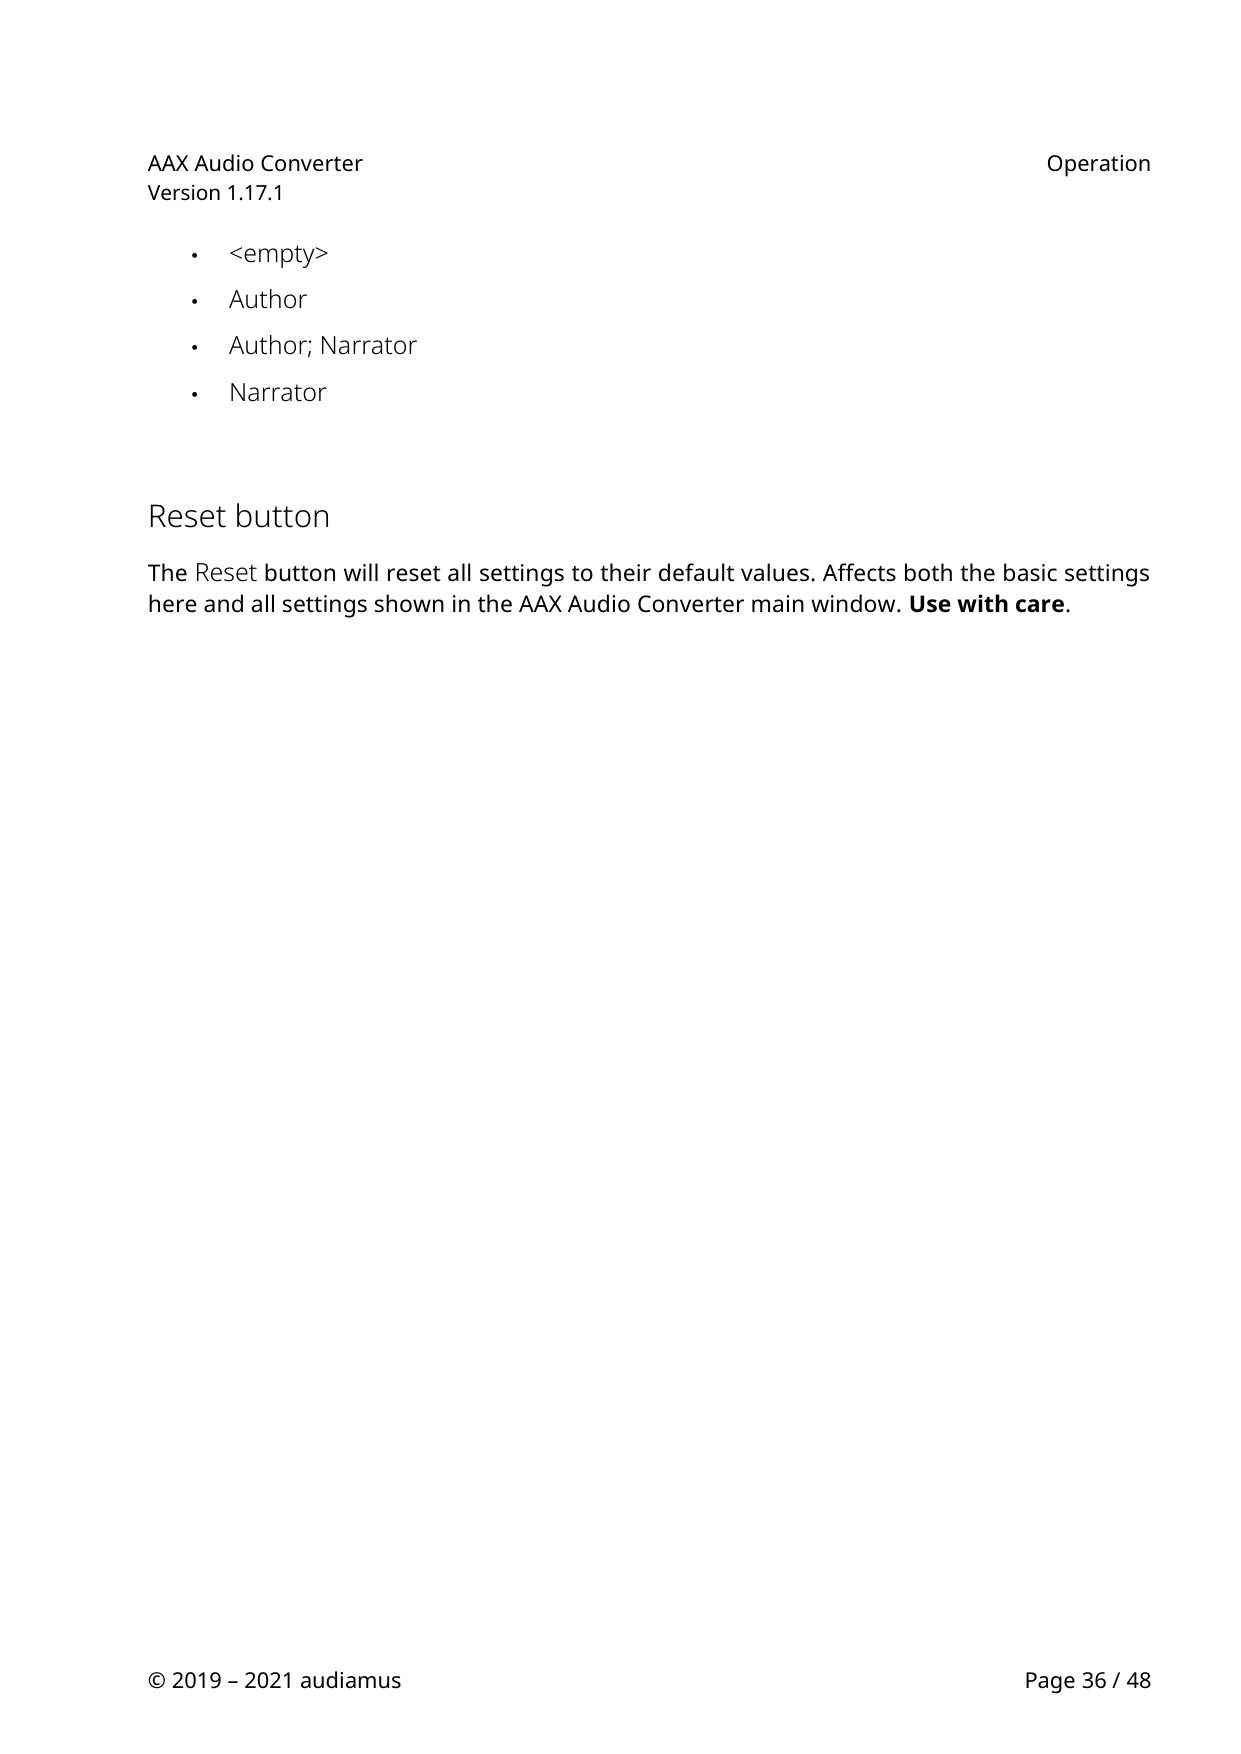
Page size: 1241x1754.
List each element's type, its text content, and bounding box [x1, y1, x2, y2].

list Author; Narrator [191, 328, 1152, 362]
list Narrator [191, 374, 1152, 408]
list <empty> [191, 235, 1152, 269]
list Author [191, 282, 1152, 316]
subtitle Reset button [148, 494, 1152, 537]
text The Reset button will reset all settings to their default values. Affects both the basic settings here and all settings shown in the AAX Audio Converter main window. Use with care. [148, 554, 1152, 619]
